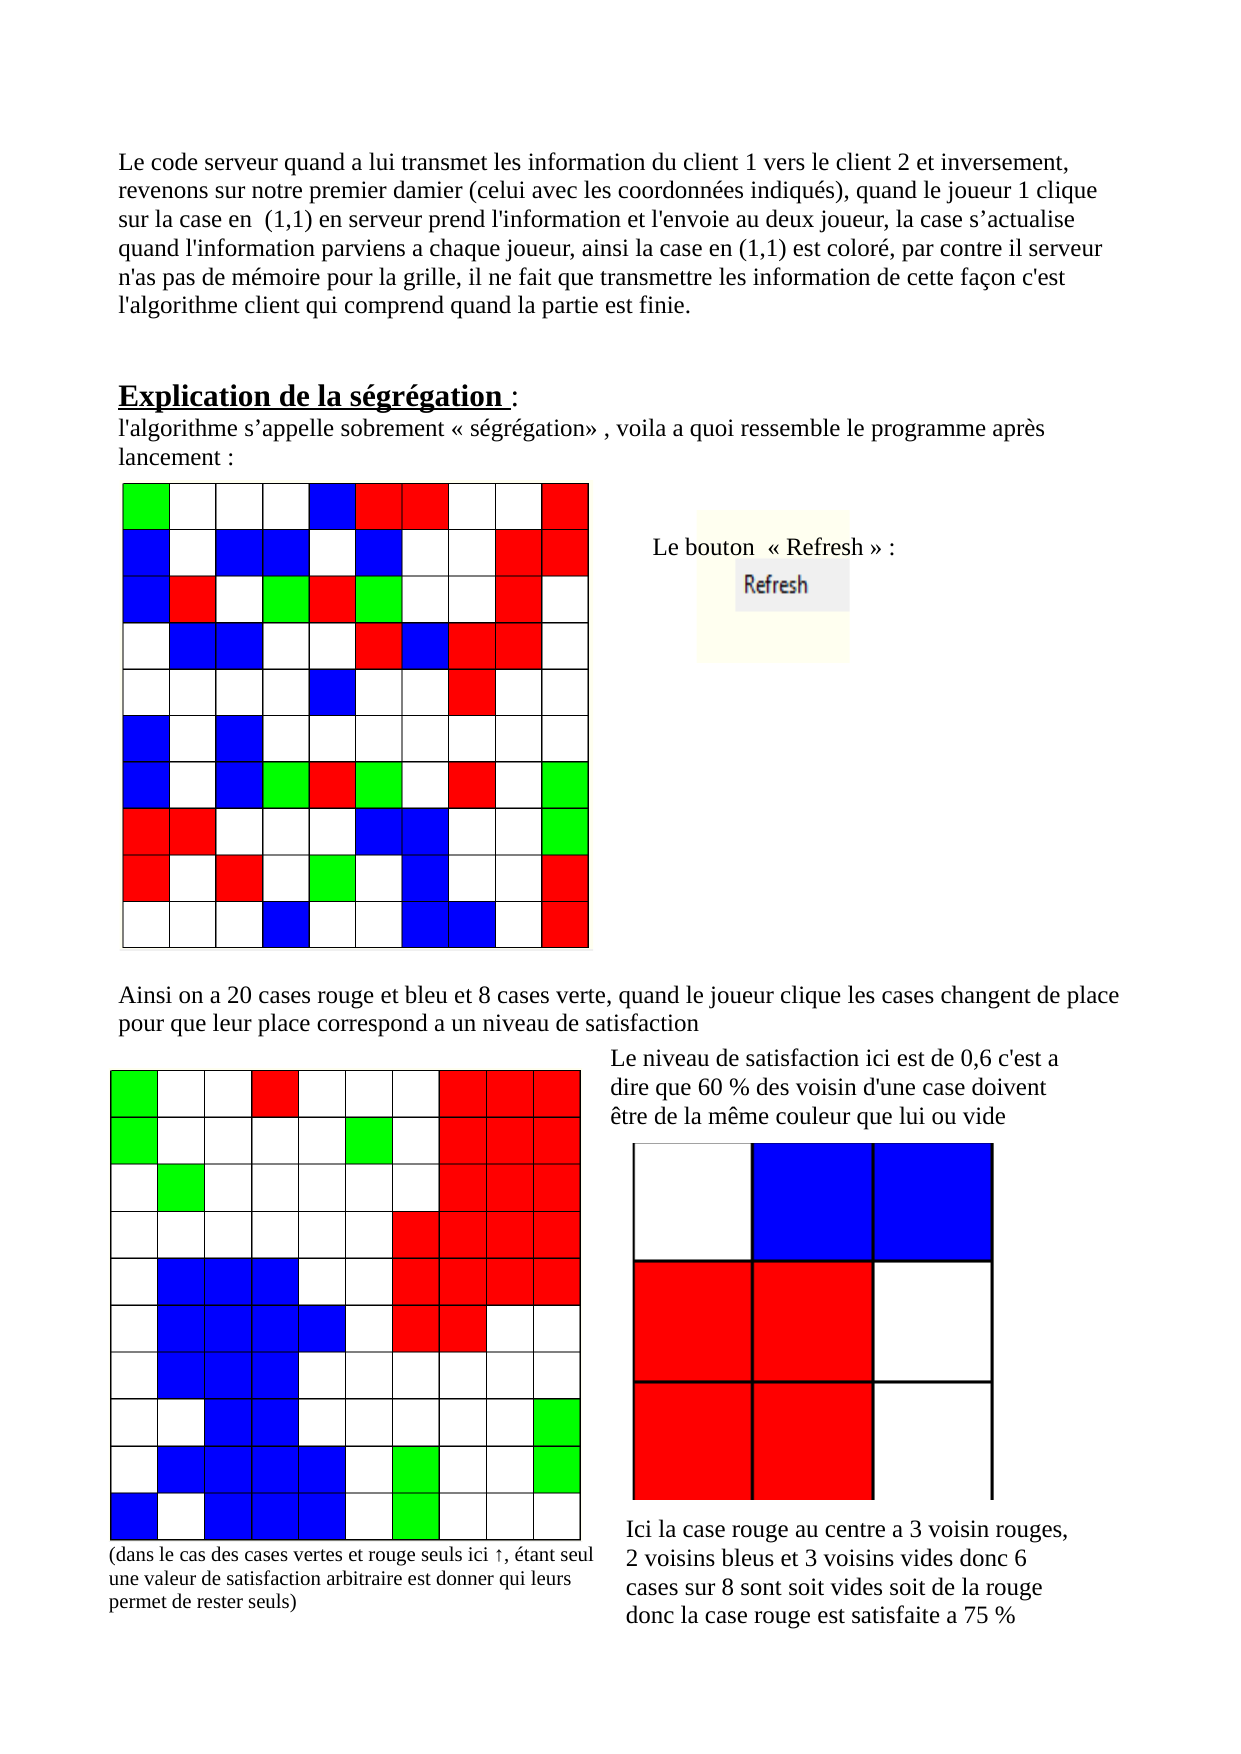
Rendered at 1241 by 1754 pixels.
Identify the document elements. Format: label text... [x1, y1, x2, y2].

picture [108, 1068, 583, 1542]
text Le code serveur quand a lui transmet les information du client 1 vers le client 2 et inversement, revenons sur notre premier damier (celui avec les coordonnées indiqués), quand le joueur 1 clique sur la case en (1,1) en serveur prend l'information et l'envoie au deux joueur, la case s’actualise quand l'information parviens a chaque joueur, ainsi la case en (1,1) est coloré, par contre il serveur n'as pas de mémoire pour la grille, il ne fait que transmettre les information de cette façon c'est l'algorithme client qui comprend quand la partie est finie. [118, 147, 1122, 319]
text Ainsi on a 20 cases rouge et bleu et 8 cases verte, quand le joueur clique les cases changent de place pour que leur place correspond a un niveau de satisfaction [118, 980, 1122, 1037]
picture [119, 480, 594, 951]
text Explication de la ségrégation : [118, 377, 1122, 413]
picture [632, 1143, 994, 1500]
picture [696, 510, 850, 663]
text l'algorithme s’appelle sobrement « ségrégation» , voila a quoi ressemble le programme après lancement : [118, 413, 1122, 470]
